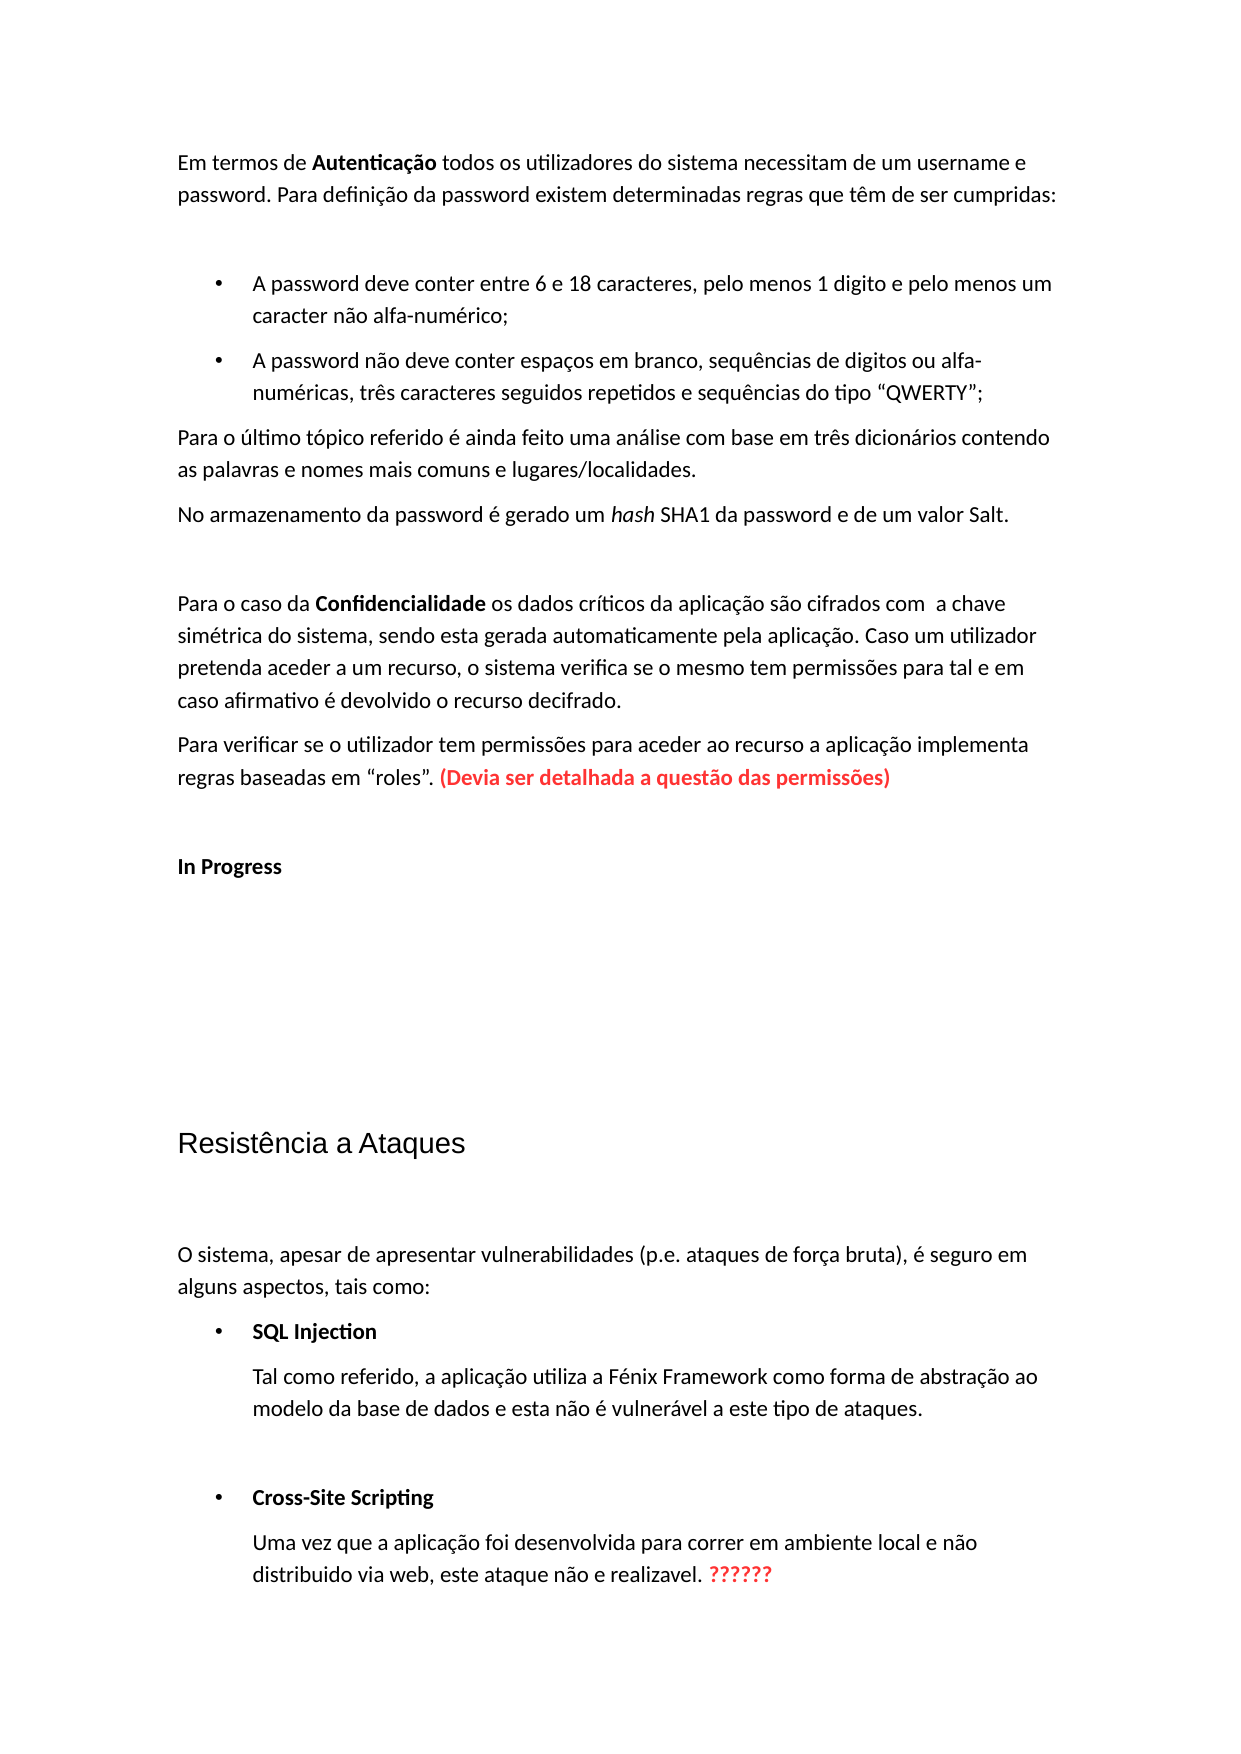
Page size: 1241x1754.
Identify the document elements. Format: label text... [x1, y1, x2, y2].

list SQL Injection [215, 1317, 1063, 1345]
list A password não deve conter espaços em branco, sequências de digitos ou alfa-numéricas, três caracteres seguidos repetidos e sequências do tipo “QWERTY”; [215, 346, 1063, 406]
text Para verificar se o utilizador tem permissões para aceder ao recurso a aplicação implementa regras baseadas em “roles”. (Devia ser detalhada a questão das permissões) [177, 730, 1063, 791]
text Para o caso da Confidencialidade os dados críticos da aplicação são cifrados com a chave simétrica do sistema, sendo esta gerada automaticamente pela aplicação. Caso um utilizador pretenda aceder a um recurso, o sistema verifica se o mesmo tem permissões para tal e em caso afirmativo é devolvido o recurso decifrado. [177, 589, 1063, 714]
list Tal como referido, a aplicação utiliza a Fénix Framework como forma de abstração ao modelo da base de dados e esta não é vulnerável a este tipo de ataques. [215, 1362, 1063, 1422]
text O sistema, apesar de apresentar vulnerabilidades (p.e. ataques de força bruta), é seguro em alguns aspectos, tais como: [177, 1240, 1063, 1300]
list Cross-Site Scripting [215, 1483, 1063, 1511]
subtitle Resistência a Ataques [177, 1126, 1063, 1159]
text Para o último tópico referido é ainda feito uma análise com base em três dicionários contendo as palavras e nomes mais comuns e lugares/localidades. [177, 423, 1063, 483]
list A password deve conter entre 6 e 18 caracteres, pelo menos 1 digito e pelo menos um caracter não alfa-numérico; [215, 269, 1063, 329]
text No armazenamento da password é gerado um hash SHA1 da password e de um valor Salt. [177, 500, 1063, 528]
text Em termos de Autenticação todos os utilizadores do sistema necessitam de um username e password. Para definição da password existem determinadas regras que têm de ser cumpridas: [177, 148, 1063, 208]
text In Progress [177, 852, 1063, 880]
list Uma vez que a aplicação foi desenvolvida para correr em ambiente local e não distribuido via web, este ataque não e realizavel. ?????? [215, 1528, 1063, 1588]
